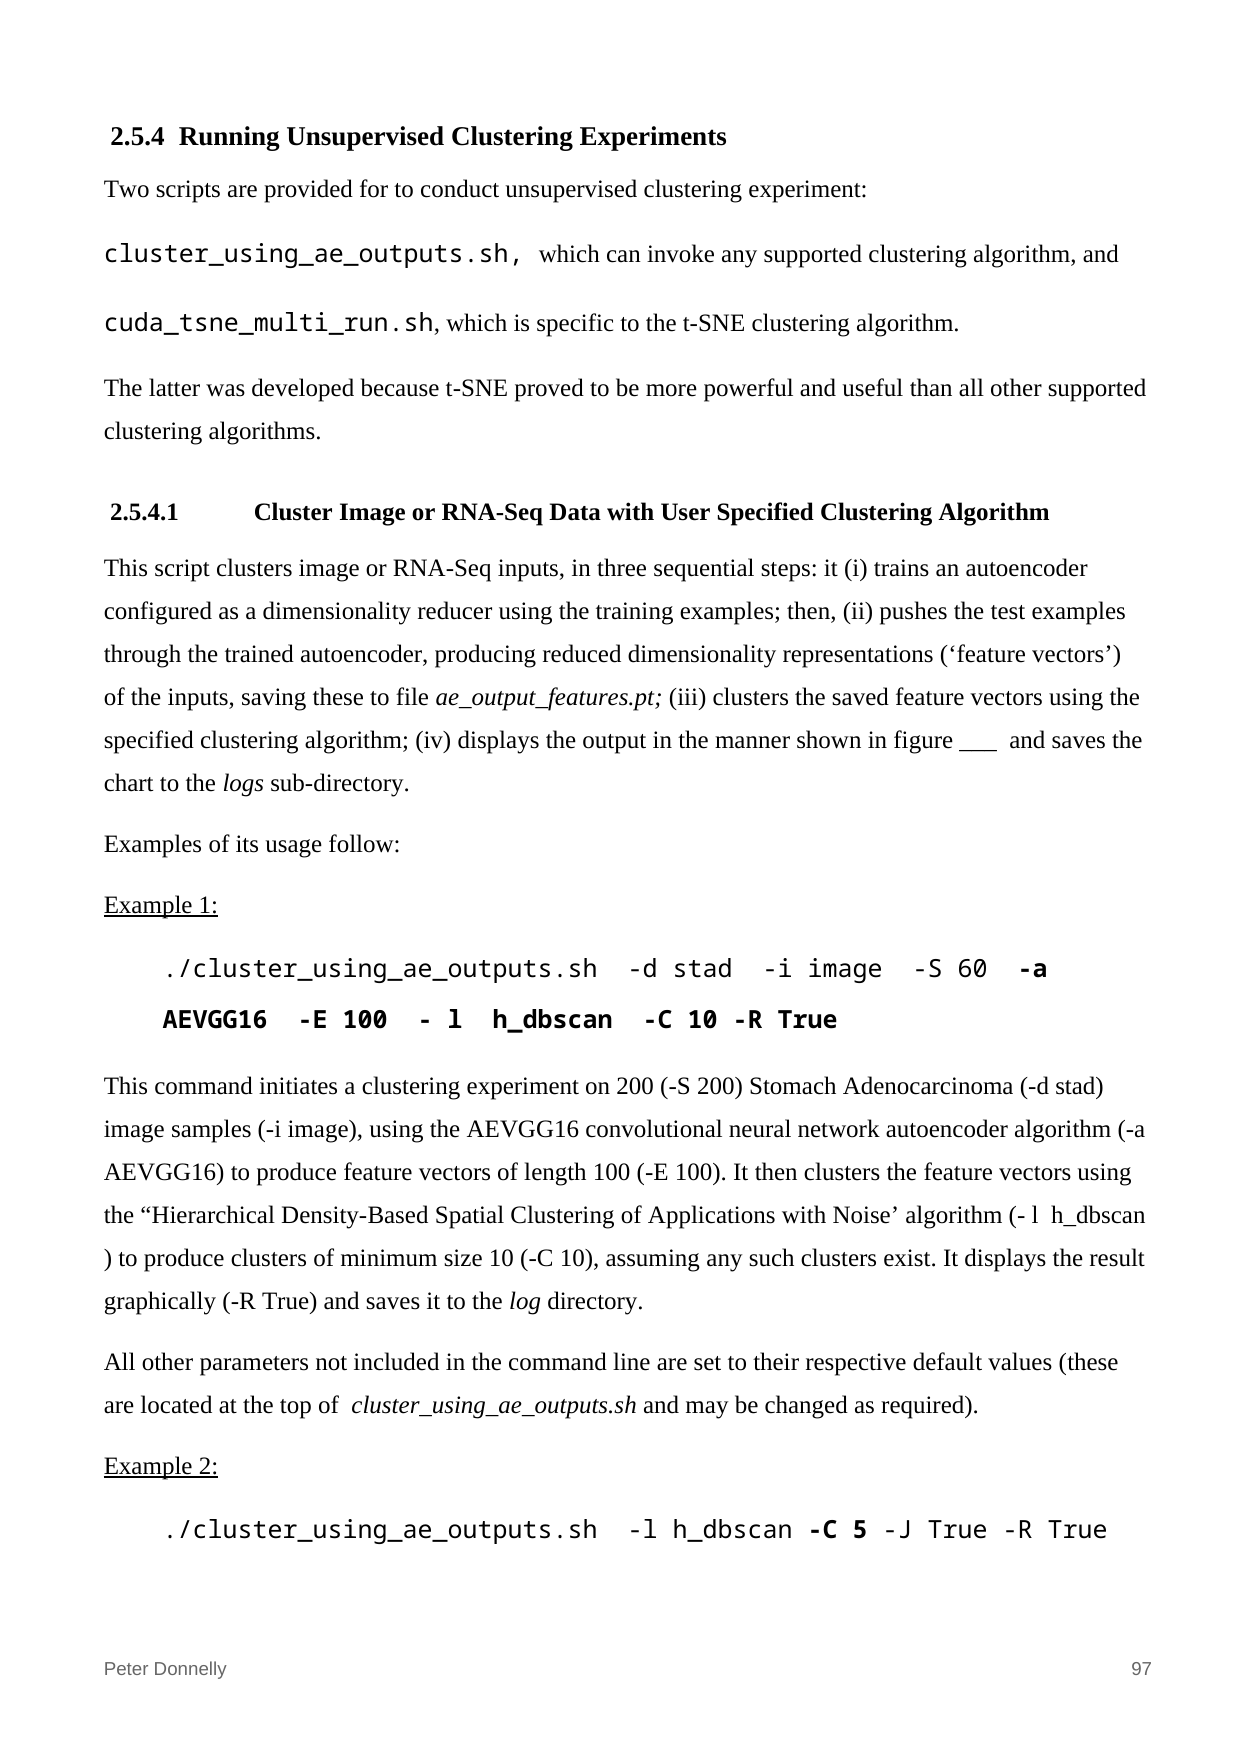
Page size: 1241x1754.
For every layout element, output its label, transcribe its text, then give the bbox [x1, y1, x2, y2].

text Example 1: [103, 890, 1146, 919]
text The latter was developed because t-SNE proved to be more powerful and useful than all other supported clustering algorithms. [103, 373, 1146, 445]
text Examples of its usage follow: [103, 829, 1146, 858]
text Two scripts are provided for to conduct unsupervised clustering experiment: [103, 174, 1146, 203]
subtitle Cluster Image or RNA-Seq Data with User Specified Clustering Algorithm [103, 497, 1146, 526]
text cluster_using_ae_outputs.sh, which can invoke any supported clustering algorithm, and [103, 235, 1146, 269]
text ./cluster_using_ae_outputs.sh -l h_dbscan -C 5 -J True -R True [162, 1512, 1146, 1546]
text This script clusters image or RNA-Seq inputs, in three sequential steps: it (i) trains an autoencoder configured as a dimensionality reducer using the training examples; then, (ii) pushes the test examples through the trained autoencoder, producing reduced dimensionality representations (‘feature vectors’) of the inputs, saving these to file ae_output_features.pt; (iii) clusters the saved feature vectors using the specified clustering algorithm; (iv) displays the output in the manner shown in figure ___ and saves the chart to the logs sub-directory. [103, 553, 1146, 797]
text This command initiates a clustering experiment on 200 (-S 200) Stomach Adenocarcinoma (-d stad) image samples (-i image), using the AEVGG16 convolutional neural network autoencoder algorithm (-a AEVGG16) to produce feature vectors of length 100 (-E 100). It then clusters the feature vectors using the “Hierarchical Density-Based Spatial Clustering of Applications with Noise’ algorithm (- l h_dbscan ) to produce clusters of minimum size 10 (-C 10), assuming any such clusters exist. It displays the result graphically (-R True) and saves it to the log directory. [103, 1071, 1146, 1315]
text ./cluster_using_ae_outputs.sh -d stad -i image -S 60 -a AEVGG16 -E 100 - l h_dbscan -C 10 -R True [162, 951, 1146, 1036]
subtitle Running Unsupervised Clustering Experiments [103, 120, 1146, 151]
text cuda_tsne_multi_run.sh, which is specific to the t-SNE clustering algorithm. [103, 304, 1146, 338]
text Example 2: [103, 1451, 1146, 1480]
text All other parameters not included in the command line are set to their respective default values (these are located at the top of cluster_using_ae_outputs.sh and may be changed as required). [103, 1347, 1146, 1419]
